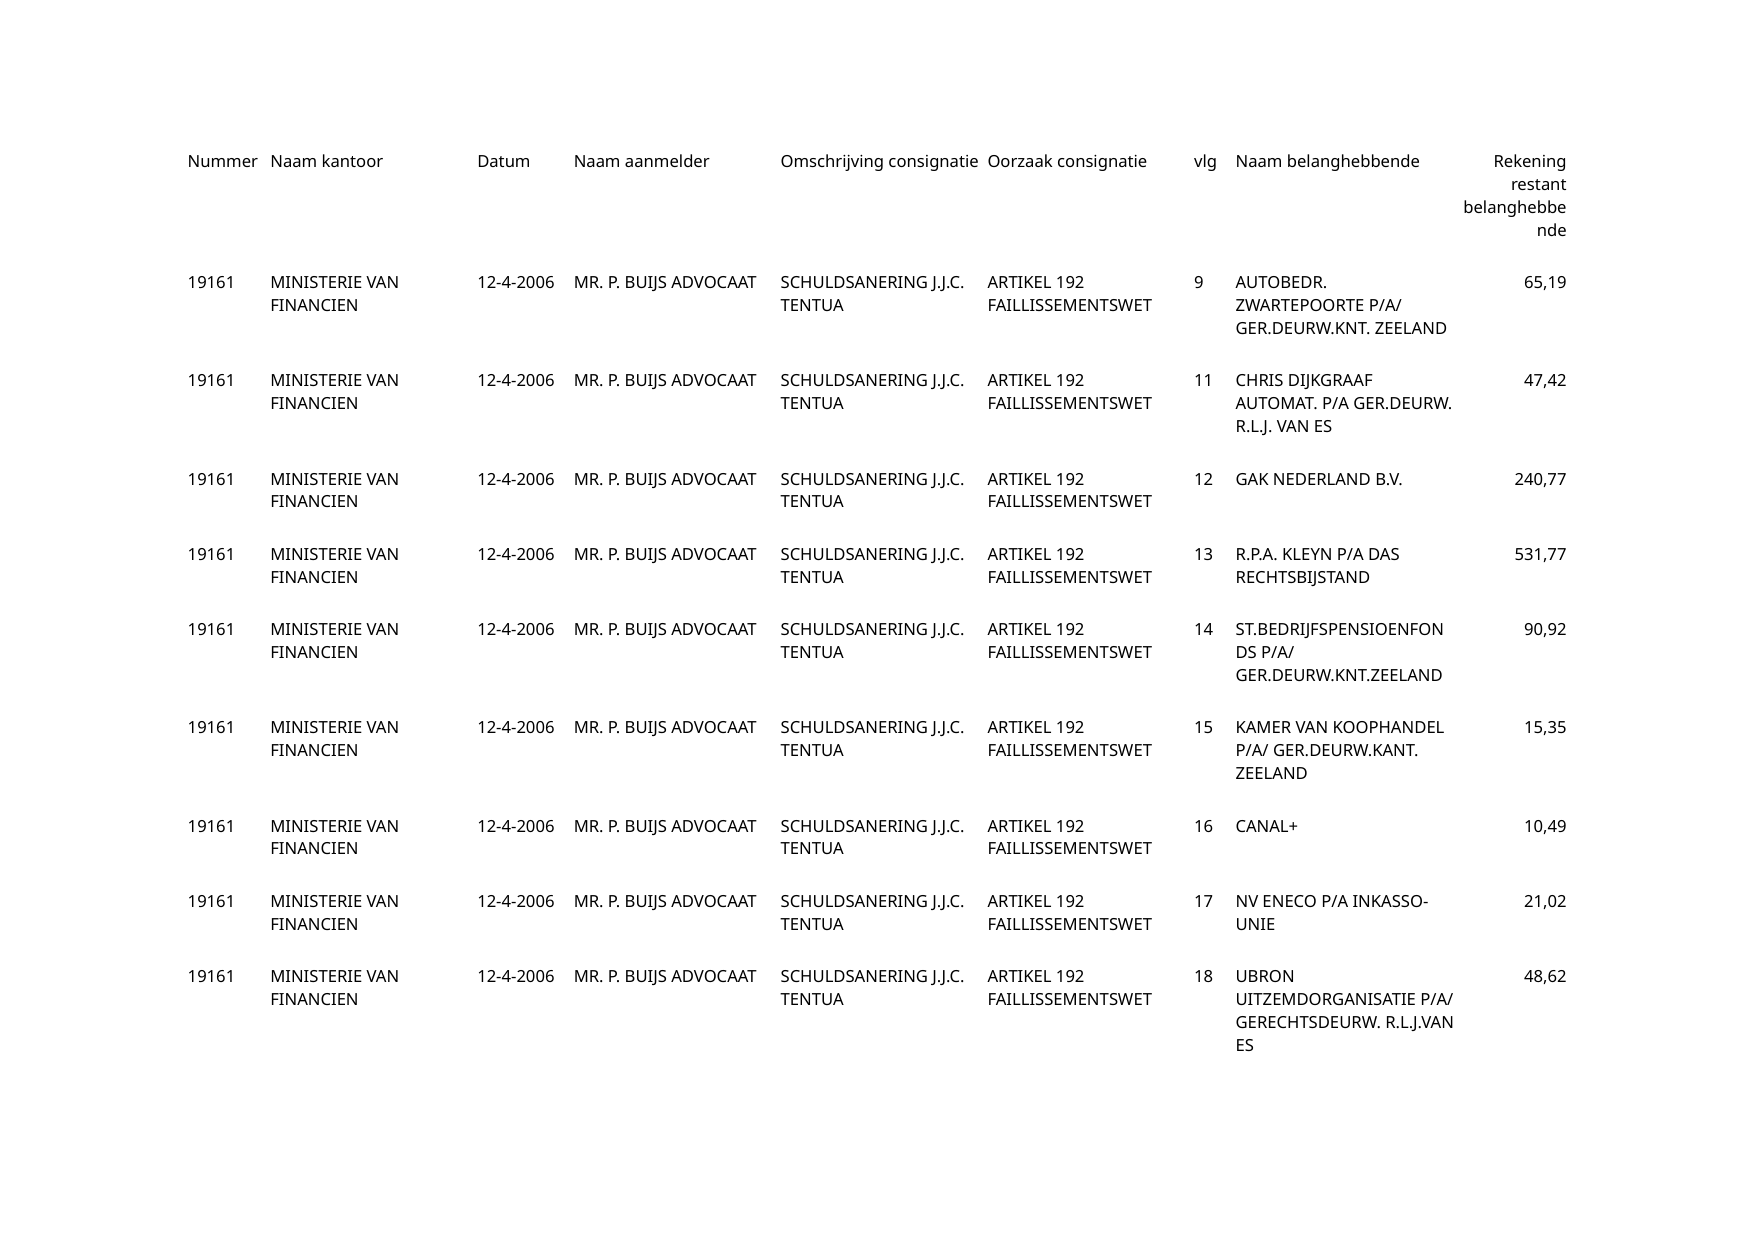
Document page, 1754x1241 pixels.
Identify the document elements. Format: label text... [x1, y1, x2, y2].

table_cell 12-4-2006 [477, 543, 573, 618]
table_cell ARTIKEL 192 FAILLISSEMENTSWET [987, 271, 1194, 369]
table_cell GAK NEDERLAND B.V. [1235, 467, 1456, 542]
table_cell 12-4-2006 [477, 618, 573, 716]
table_cell CANAL+ [1235, 814, 1456, 889]
table_cell 11 [1194, 369, 1235, 467]
table_cell UBRON UITZEMDORGANISATIE P/A/ GERECHTSDEURW. R.L.J.VAN ES [1235, 965, 1456, 1086]
table_cell 9 [1194, 271, 1235, 369]
table_header Naam kantoor [270, 150, 477, 271]
table_cell 15 [1194, 716, 1235, 814]
table_cell SCHULDSANERING J.J.C. TENTUA [780, 369, 987, 467]
table_cell MINISTERIE VAN FINANCIEN [270, 716, 477, 814]
table_cell 48,62 [1456, 965, 1566, 1086]
table_cell MINISTERIE VAN FINANCIEN [270, 965, 477, 1086]
table_cell 531,77 [1456, 543, 1566, 618]
table_cell 19161 [188, 890, 270, 965]
table_cell R.P.A. KLEYN P/A DAS RECHTSBIJSTAND [1235, 543, 1456, 618]
table_cell AUTOBEDR. ZWARTEPOORTE P/A/ GER.DEURW.KNT. ZEELAND [1235, 271, 1456, 369]
table_cell 12 [1194, 467, 1235, 542]
table_cell MINISTERIE VAN FINANCIEN [270, 814, 477, 889]
table_cell 90,92 [1456, 618, 1566, 716]
table_cell 19161 [188, 965, 270, 1086]
table_cell 16 [1194, 814, 1235, 889]
table_cell SCHULDSANERING J.J.C. TENTUA [780, 271, 987, 369]
table_cell 19161 [188, 271, 270, 369]
table_header Naam belanghebbende [1235, 150, 1456, 271]
table_cell MINISTERIE VAN FINANCIEN [270, 271, 477, 369]
table_cell SCHULDSANERING J.J.C. TENTUA [780, 618, 987, 716]
table_cell ARTIKEL 192 FAILLISSEMENTSWET [987, 467, 1194, 542]
table_cell 12-4-2006 [477, 467, 573, 542]
table_cell 47,42 [1456, 369, 1566, 467]
table_cell MR. P. BUIJS ADVOCAAT [574, 271, 780, 369]
table_header Naam aanmelder [574, 150, 780, 271]
table_cell SCHULDSANERING J.J.C. TENTUA [780, 965, 987, 1086]
table_cell MINISTERIE VAN FINANCIEN [270, 467, 477, 542]
table_cell ST.BEDRIJFSPENSIOENFONDS P/A/ GER.DEURW.KNT.ZEELAND [1235, 618, 1456, 716]
table_header Omschrijving consignatie [780, 150, 987, 271]
table_cell MR. P. BUIJS ADVOCAAT [574, 814, 780, 889]
table_cell ARTIKEL 192 FAILLISSEMENTSWET [987, 716, 1194, 814]
table_cell ARTIKEL 192 FAILLISSEMENTSWET [987, 890, 1194, 965]
table_cell 17 [1194, 890, 1235, 965]
table_cell 18 [1194, 965, 1235, 1086]
table_cell 65,19 [1456, 271, 1566, 369]
table_cell SCHULDSANERING J.J.C. TENTUA [780, 467, 987, 542]
table_cell 10,49 [1456, 814, 1566, 889]
table_cell 19161 [188, 618, 270, 716]
table_cell ARTIKEL 192 FAILLISSEMENTSWET [987, 618, 1194, 716]
table_cell 15,35 [1456, 716, 1566, 814]
table_cell MR. P. BUIJS ADVOCAAT [574, 369, 780, 467]
table_cell MR. P. BUIJS ADVOCAAT [574, 890, 780, 965]
table_header Rekening restant belanghebbende [1456, 150, 1566, 271]
table_cell MR. P. BUIJS ADVOCAAT [574, 618, 780, 716]
table_cell CHRIS DIJKGRAAF AUTOMAT. P/A GER.DEURW. R.L.J. VAN ES [1235, 369, 1456, 467]
table_header Oorzaak consignatie [987, 150, 1194, 271]
table_cell KAMER VAN KOOPHANDEL P/A/ GER.DEURW.KANT. ZEELAND [1235, 716, 1456, 814]
table_cell MR. P. BUIJS ADVOCAAT [574, 716, 780, 814]
table_cell MR. P. BUIJS ADVOCAAT [574, 467, 780, 542]
table_header vlg [1194, 150, 1235, 271]
table_cell NV ENECO P/A INKASSO-UNIE [1235, 890, 1456, 965]
table_cell 19161 [188, 716, 270, 814]
table_cell 12-4-2006 [477, 965, 573, 1086]
table_cell MINISTERIE VAN FINANCIEN [270, 543, 477, 618]
table_cell MINISTERIE VAN FINANCIEN [270, 369, 477, 467]
table_cell 12-4-2006 [477, 369, 573, 467]
table_cell SCHULDSANERING J.J.C. TENTUA [780, 716, 987, 814]
table_cell SCHULDSANERING J.J.C. TENTUA [780, 890, 987, 965]
table_cell ARTIKEL 192 FAILLISSEMENTSWET [987, 369, 1194, 467]
table_cell 21,02 [1456, 890, 1566, 965]
table_cell MINISTERIE VAN FINANCIEN [270, 890, 477, 965]
table_cell 12-4-2006 [477, 716, 573, 814]
table_cell 19161 [188, 543, 270, 618]
table_cell ARTIKEL 192 FAILLISSEMENTSWET [987, 543, 1194, 618]
table_cell 19161 [188, 814, 270, 889]
table_cell 12-4-2006 [477, 271, 573, 369]
table_cell 14 [1194, 618, 1235, 716]
table_cell ARTIKEL 192 FAILLISSEMENTSWET [987, 965, 1194, 1086]
table_cell ARTIKEL 192 FAILLISSEMENTSWET [987, 814, 1194, 889]
table_cell MR. P. BUIJS ADVOCAAT [574, 543, 780, 618]
table_cell SCHULDSANERING J.J.C. TENTUA [780, 543, 987, 618]
table_cell SCHULDSANERING J.J.C. TENTUA [780, 814, 987, 889]
table_cell 19161 [188, 369, 270, 467]
table_header Datum [477, 150, 573, 271]
table_cell 240,77 [1456, 467, 1566, 542]
table_header Nummer [188, 150, 270, 271]
table_cell 12-4-2006 [477, 890, 573, 965]
table_cell 12-4-2006 [477, 814, 573, 889]
table_cell MINISTERIE VAN FINANCIEN [270, 618, 477, 716]
table_cell 19161 [188, 467, 270, 542]
table_cell 13 [1194, 543, 1235, 618]
table_cell MR. P. BUIJS ADVOCAAT [574, 965, 780, 1086]
